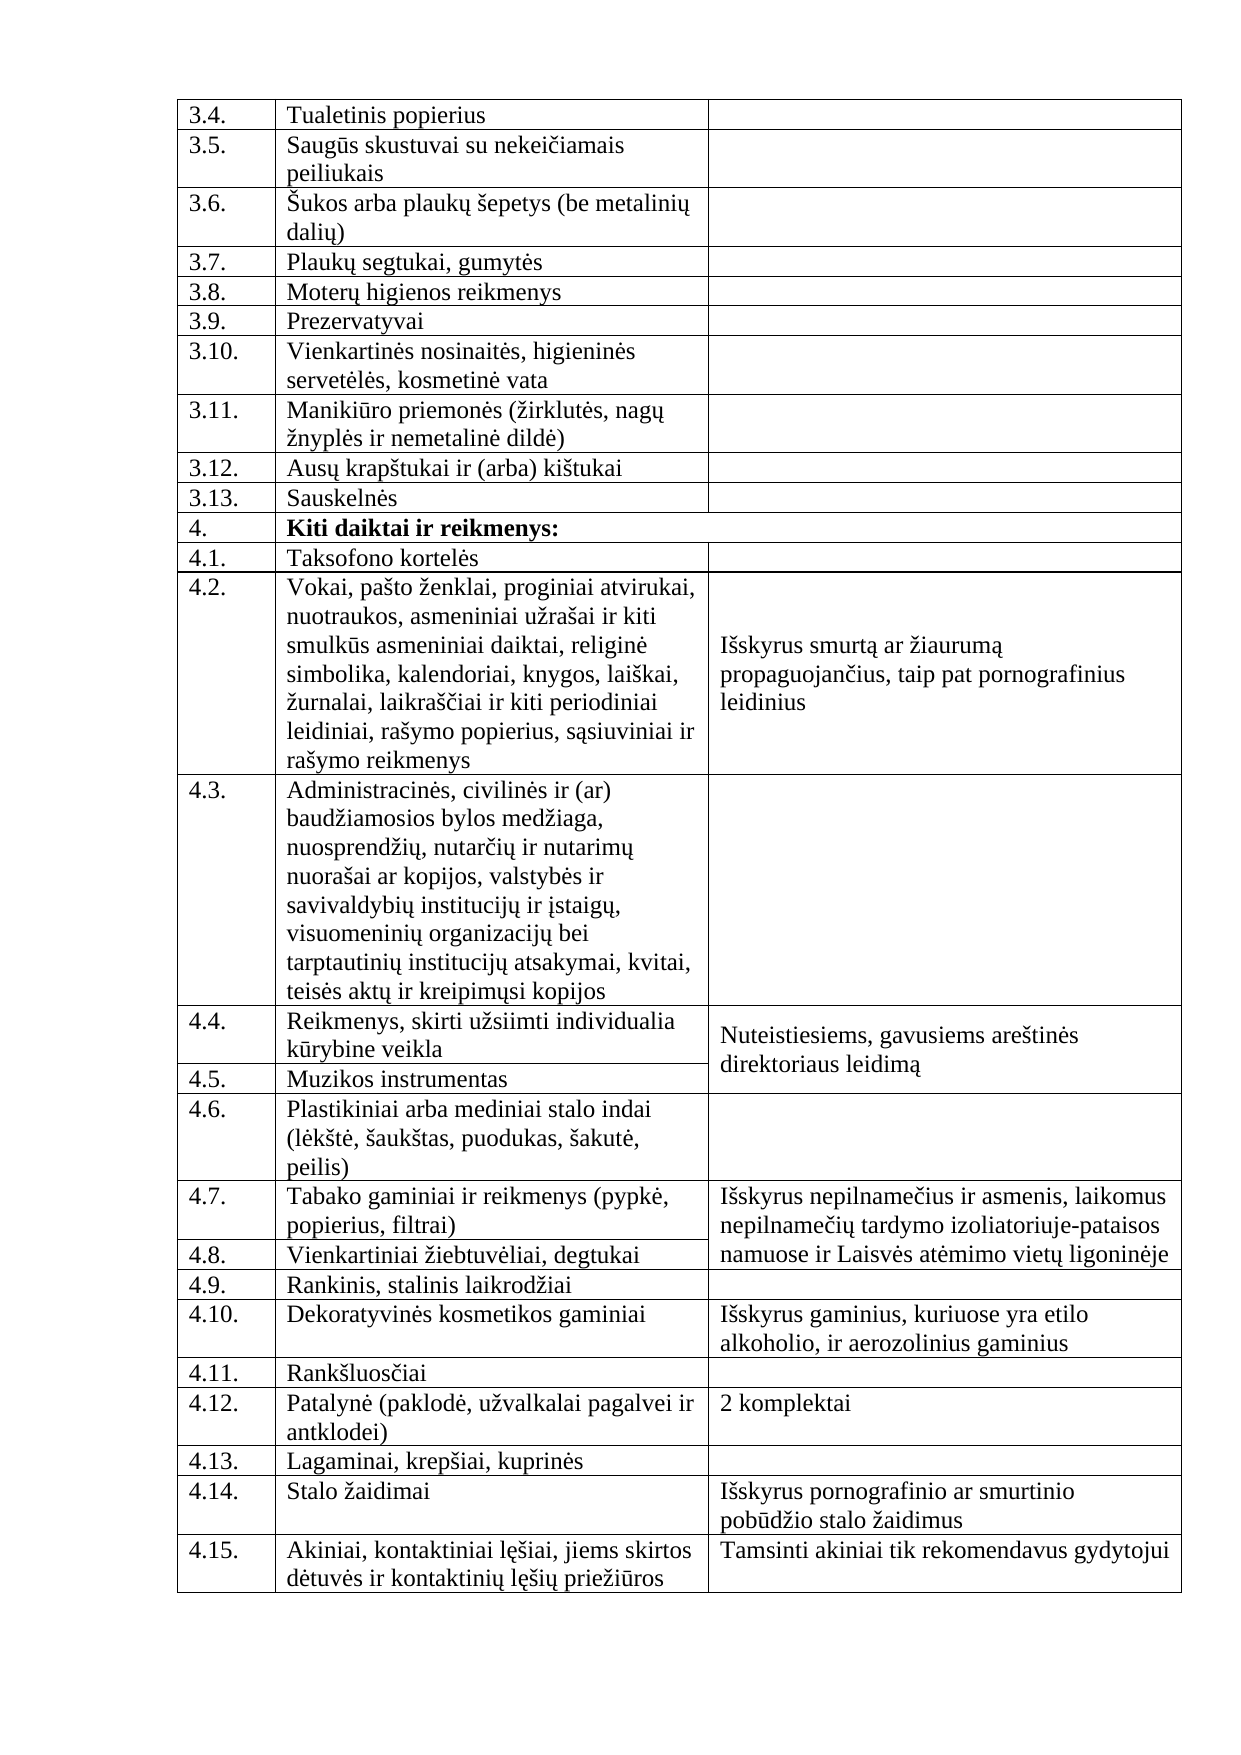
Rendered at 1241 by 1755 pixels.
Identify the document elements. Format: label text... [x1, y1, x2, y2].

table_cell [709, 1358, 1181, 1387]
table_cell 4. [178, 513, 275, 542]
table_cell Tamsinti akiniai tik rekomendavus gydytojui [709, 1535, 1181, 1592]
table_cell 4.8. [178, 1240, 275, 1269]
table_cell Moterų higienos reikmenys [276, 277, 708, 305]
table_cell 4.11. [178, 1358, 275, 1387]
table_cell Manikiūro priemonės (žirklutės, nagų žnyplės ir nemetalinė dildė) [276, 395, 708, 452]
table_cell Tabako gaminiai ir reikmenys (pypkė, popierius, filtrai) [276, 1181, 708, 1239]
table_cell Prezervatyvai [276, 306, 708, 335]
table_cell Plaukų segtukai, gumytės [276, 247, 708, 276]
table_cell Tualetinis popierius [276, 100, 708, 129]
table_cell 3.5. [178, 130, 275, 187]
table_cell [709, 247, 1181, 276]
table_cell Vienkartiniai žiebtuvėliai, degtukai [276, 1240, 708, 1269]
table_cell 3.4. [178, 100, 275, 129]
table_cell 4.9. [178, 1270, 275, 1298]
table_cell [709, 1270, 1181, 1298]
table_cell 4.15. [178, 1535, 275, 1592]
table_cell Rankšluosčiai [276, 1358, 708, 1387]
table_cell Dekoratyvinės kosmetikos gaminiai [276, 1300, 708, 1357]
table_cell 4.6. [178, 1094, 275, 1180]
table_cell [709, 483, 1181, 512]
table_cell 2 komplektai [709, 1388, 1181, 1445]
table_cell [709, 775, 1181, 1005]
table_cell 3.8. [178, 277, 275, 305]
table_cell [709, 306, 1181, 335]
table_cell 4.7. [178, 1181, 275, 1239]
table_cell Lagaminai, krepšiai, kuprinės [276, 1446, 708, 1475]
table_cell Išskyrus smurtą ar žiaurumą propaguojančius, taip pat pornografinius leidinius [709, 573, 1181, 774]
table_cell Rankinis, stalinis laikrodžiai [276, 1270, 708, 1298]
table_cell 3.12. [178, 453, 275, 482]
table_cell Saugūs skustuvai su nekeičiamais peiliukais [276, 130, 708, 187]
table_cell 4.1. [178, 543, 275, 571]
table_cell [709, 130, 1181, 187]
table_cell [709, 100, 1181, 129]
table_cell Patalynė (paklodė, užvalkalai pagalvei ir antklodei) [276, 1388, 708, 1445]
table_cell Muzikos instrumentas [276, 1064, 708, 1093]
table_cell 4.3. [178, 775, 275, 1005]
table_cell 3.9. [178, 306, 275, 335]
table_cell Sauskelnės [276, 483, 708, 512]
table_cell 4.5. [178, 1064, 275, 1093]
table_cell 4.4. [178, 1006, 275, 1063]
table_cell Vokai, pašto ženklai, proginiai atvirukai, nuotraukos, asmeniniai užrašai ir kiti smulkūs asmeniniai daiktai, religinė simbolika, kalendoriai, knygos, laiškai, žurnalai, laikraščiai ir kiti periodiniai leidiniai, rašymo popierius, sąsiuviniai ir rašymo reikmenys [276, 573, 708, 774]
table_cell Kiti daiktai ir reikmenys: [276, 513, 1181, 542]
table_cell Nuteistiesiems, gavusiems areštinės direktoriaus leidimą [709, 1006, 1181, 1093]
table_cell Ausų krapštukai ir (arba) kištukai [276, 453, 708, 482]
table_cell Reikmenys, skirti užsiimti individualia kūrybine veikla [276, 1006, 708, 1063]
table_cell [709, 336, 1181, 394]
table_cell 3.7. [178, 247, 275, 276]
table_cell [709, 1446, 1181, 1475]
table_cell Išskyrus gaminius, kuriuose yra etilo alkoholio, ir aerozolinius gaminius [709, 1300, 1181, 1357]
table_cell [709, 188, 1181, 246]
table_cell [709, 277, 1181, 305]
table_cell 3.13. [178, 483, 275, 512]
table_cell Vienkartinės nosinaitės, higieninės servetėlės, kosmetinė vata [276, 336, 708, 394]
table_cell [709, 1094, 1181, 1180]
table_cell [709, 453, 1181, 482]
table_cell [709, 543, 1181, 571]
table_cell Taksofono kortelės [276, 543, 708, 571]
table_cell [709, 395, 1181, 452]
table_cell Stalo žaidimai [276, 1476, 708, 1534]
table_cell 4.2. [178, 573, 275, 774]
table_cell 4.12. [178, 1388, 275, 1445]
table_cell 3.11. [178, 395, 275, 452]
table_cell 3.10. [178, 336, 275, 394]
table_cell Akiniai, kontaktiniai lęšiai, jiems skirtos dėtuvės ir kontaktinių lęšių priežiūros [276, 1535, 708, 1592]
table_cell 4.13. [178, 1446, 275, 1475]
table_cell Administracinės, civilinės ir (ar) baudžiamosios bylos medžiaga, nuosprendžių, nutarčių ir nutarimų nuorašai ar kopijos, valstybės ir savivaldybių institucijų ir įstaigų, visuomeninių organizacijų bei tarptautinių institucijų atsakymai, kvitai, teisės aktų ir kreipimųsi kopijos [276, 775, 708, 1005]
table_cell Plastikiniai arba mediniai stalo indai (lėkštė, šaukštas, puodukas, šakutė, peilis) [276, 1094, 708, 1180]
table_cell Išskyrus nepilnamečius ir asmenis, laikomus nepilnamečių tardymo izoliatoriuje-pataisos namuose ir Laisvės atėmimo vietų ligoninėje [709, 1181, 1181, 1269]
table_cell Šukos arba plaukų šepetys (be metalinių dalių) [276, 188, 708, 246]
table_cell 4.10. [178, 1300, 275, 1357]
table_cell 3.6. [178, 188, 275, 246]
table_cell Išskyrus pornografinio ar smurtinio pobūdžio stalo žaidimus [709, 1476, 1181, 1534]
table_cell 4.14. [178, 1476, 275, 1534]
